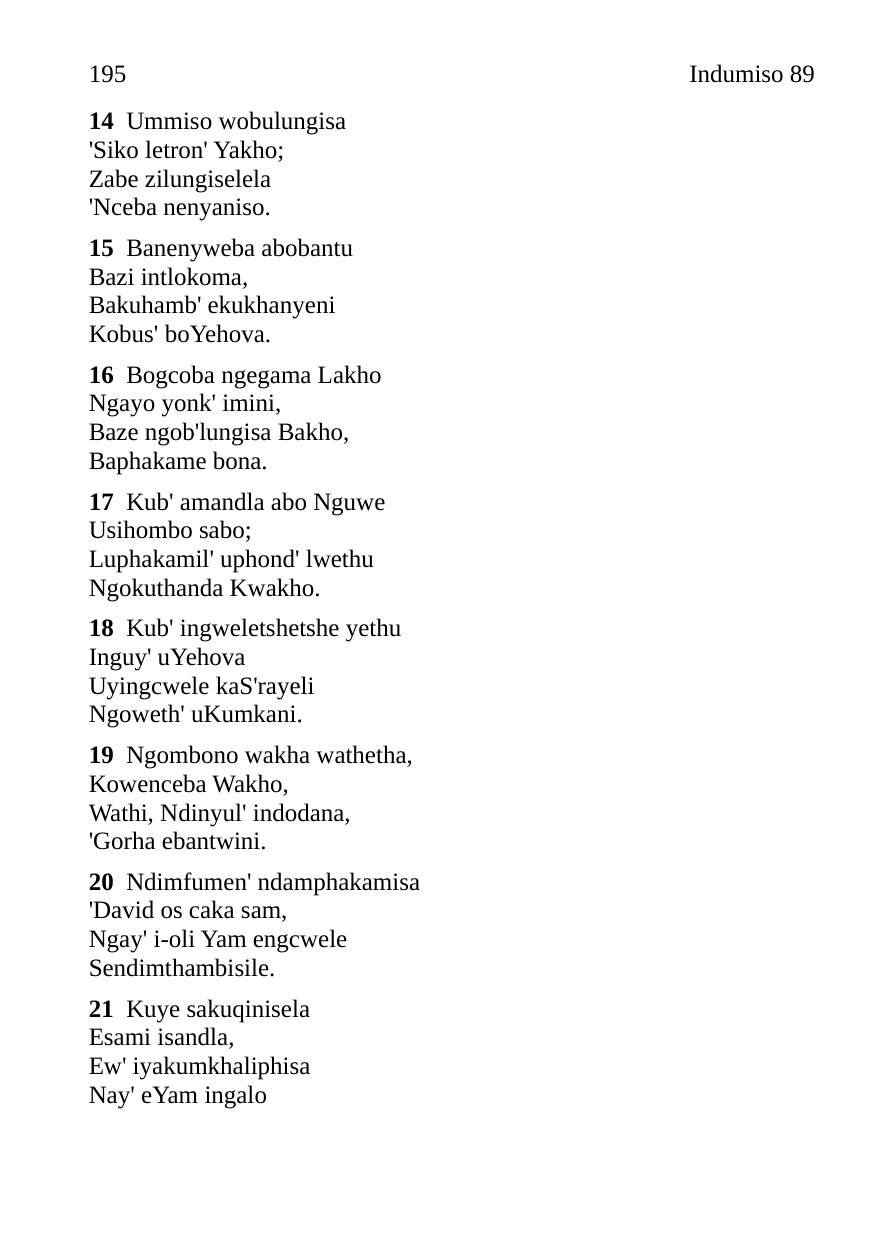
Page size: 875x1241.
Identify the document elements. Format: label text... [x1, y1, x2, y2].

text Inguy' uYehova [88, 642, 815, 671]
text Luphakamil' uphond' lwethu [88, 544, 815, 573]
text 17 Kub' amandla abo Nguwe [88, 487, 815, 515]
text Uyingcwele kaS'rayeli [88, 671, 815, 699]
text 16 Bogcoba ngegama Lakho [88, 360, 815, 388]
text Ngay' i-oli Yam engcwele [88, 924, 815, 953]
text Bazi intlokoma, [88, 262, 815, 291]
text 21 Kuye sakuqinisela [88, 994, 815, 1022]
text 15 Banenyweba abobantu [88, 233, 815, 262]
text 18 Kub' ingweletshetshe yethu [88, 613, 815, 642]
text Bakuhamb' ekukhanyeni [88, 291, 815, 319]
text Ngoweth' uKumkani. [88, 699, 815, 728]
text Wathi, Ndinyul' indodana, [88, 798, 815, 826]
text 14 Ummiso wobulungisa [88, 106, 815, 135]
text Ngokuthanda Kwakho. [88, 573, 815, 602]
text 'David os caka sam, [88, 896, 815, 924]
text Kowenceba Wakho, [88, 769, 815, 798]
text Usihombo sabo; [88, 515, 815, 544]
text 'Gorha ebantwini. [88, 826, 815, 855]
text Esami isandla, [88, 1022, 815, 1051]
text Kobus' boYehova. [88, 319, 815, 348]
text 'Nceba nenyaniso. [88, 192, 815, 221]
text 19 Ngombono wakha wathetha, [88, 740, 815, 769]
text Ew' iyakumkhaliphisa [88, 1051, 815, 1080]
text Baze ngob'lungisa Bakho, [88, 417, 815, 446]
text Sendimthambisile. [88, 953, 815, 982]
text 20 Ndimfumen' ndamphakamisa [88, 867, 815, 896]
text Nay' eYam ingalo [88, 1080, 815, 1109]
text Zabe zilungiselela [88, 164, 815, 192]
text 'Siko letron' Yakho; [88, 135, 815, 164]
text Baphakame bona. [88, 446, 815, 475]
text Ngayo yonk' imini, [88, 388, 815, 417]
